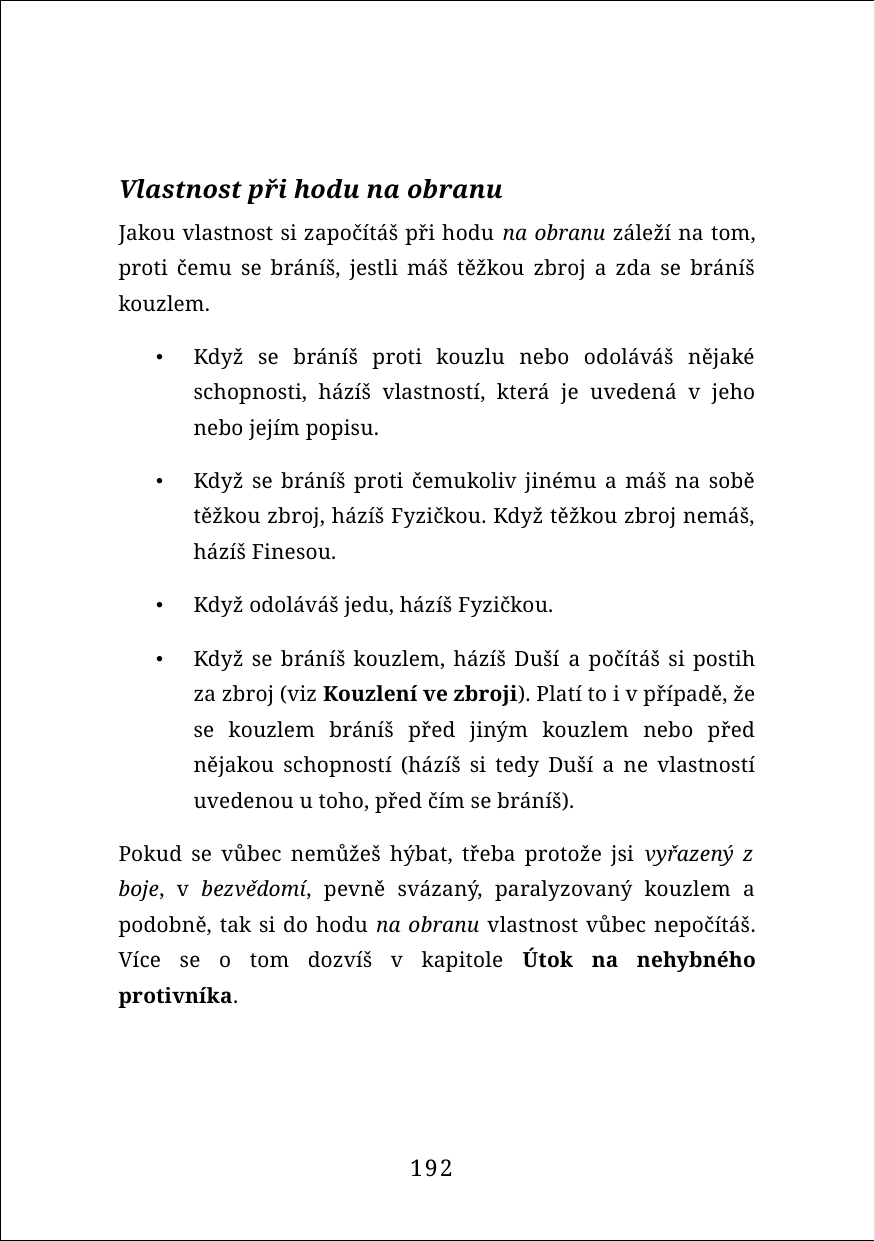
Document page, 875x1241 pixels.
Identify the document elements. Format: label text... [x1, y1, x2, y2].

list Když se bráníš proti čemukoliv jinému a máš na sobě těžkou zbroj, házíš Fyzičkou. Když těžkou zbroj nemáš, házíš Finesou. [156, 466, 756, 566]
subtitle Vlastnost při hodu na obranu [118, 172, 756, 206]
list Když se bráníš proti kouzlu nebo odoláváš nějaké schopnosti, házíš vlastností, která je uvedená v jeho nebo jejím popisu. [156, 342, 756, 441]
text Jakou vlastnost si započítáš při hodu na obranu záleží na tom, proti čemu se bráníš, jestli máš těžkou zbroj a zda se bráníš kouzlem. [118, 218, 756, 317]
text Pokud se vůbec nemůžeš hýbat, třeba protože jsi vyřazený z boje, v bezvědomí, pevně svázaný, paralyzovaný kouzlem a podobně, tak si do hodu na obranu vlastnost vůbec nepočítáš. Více se o tom dozvíš v kapitole Útok na nehybného protivníka. [118, 839, 756, 1009]
list Když odoláváš jedu, házíš Fyzičkou. [156, 590, 756, 619]
list Když se bráníš kouzlem, házíš Duší a počítáš si postih za zbroj (viz Kouzlení ve zbroji). Platí to i v případě, že se kouzlem bráníš před jiným kouzlem nebo před nějakou schopností (házíš si tedy Duší a ne vlastností uvedenou u toho, před čím se bráníš). [156, 644, 756, 814]
